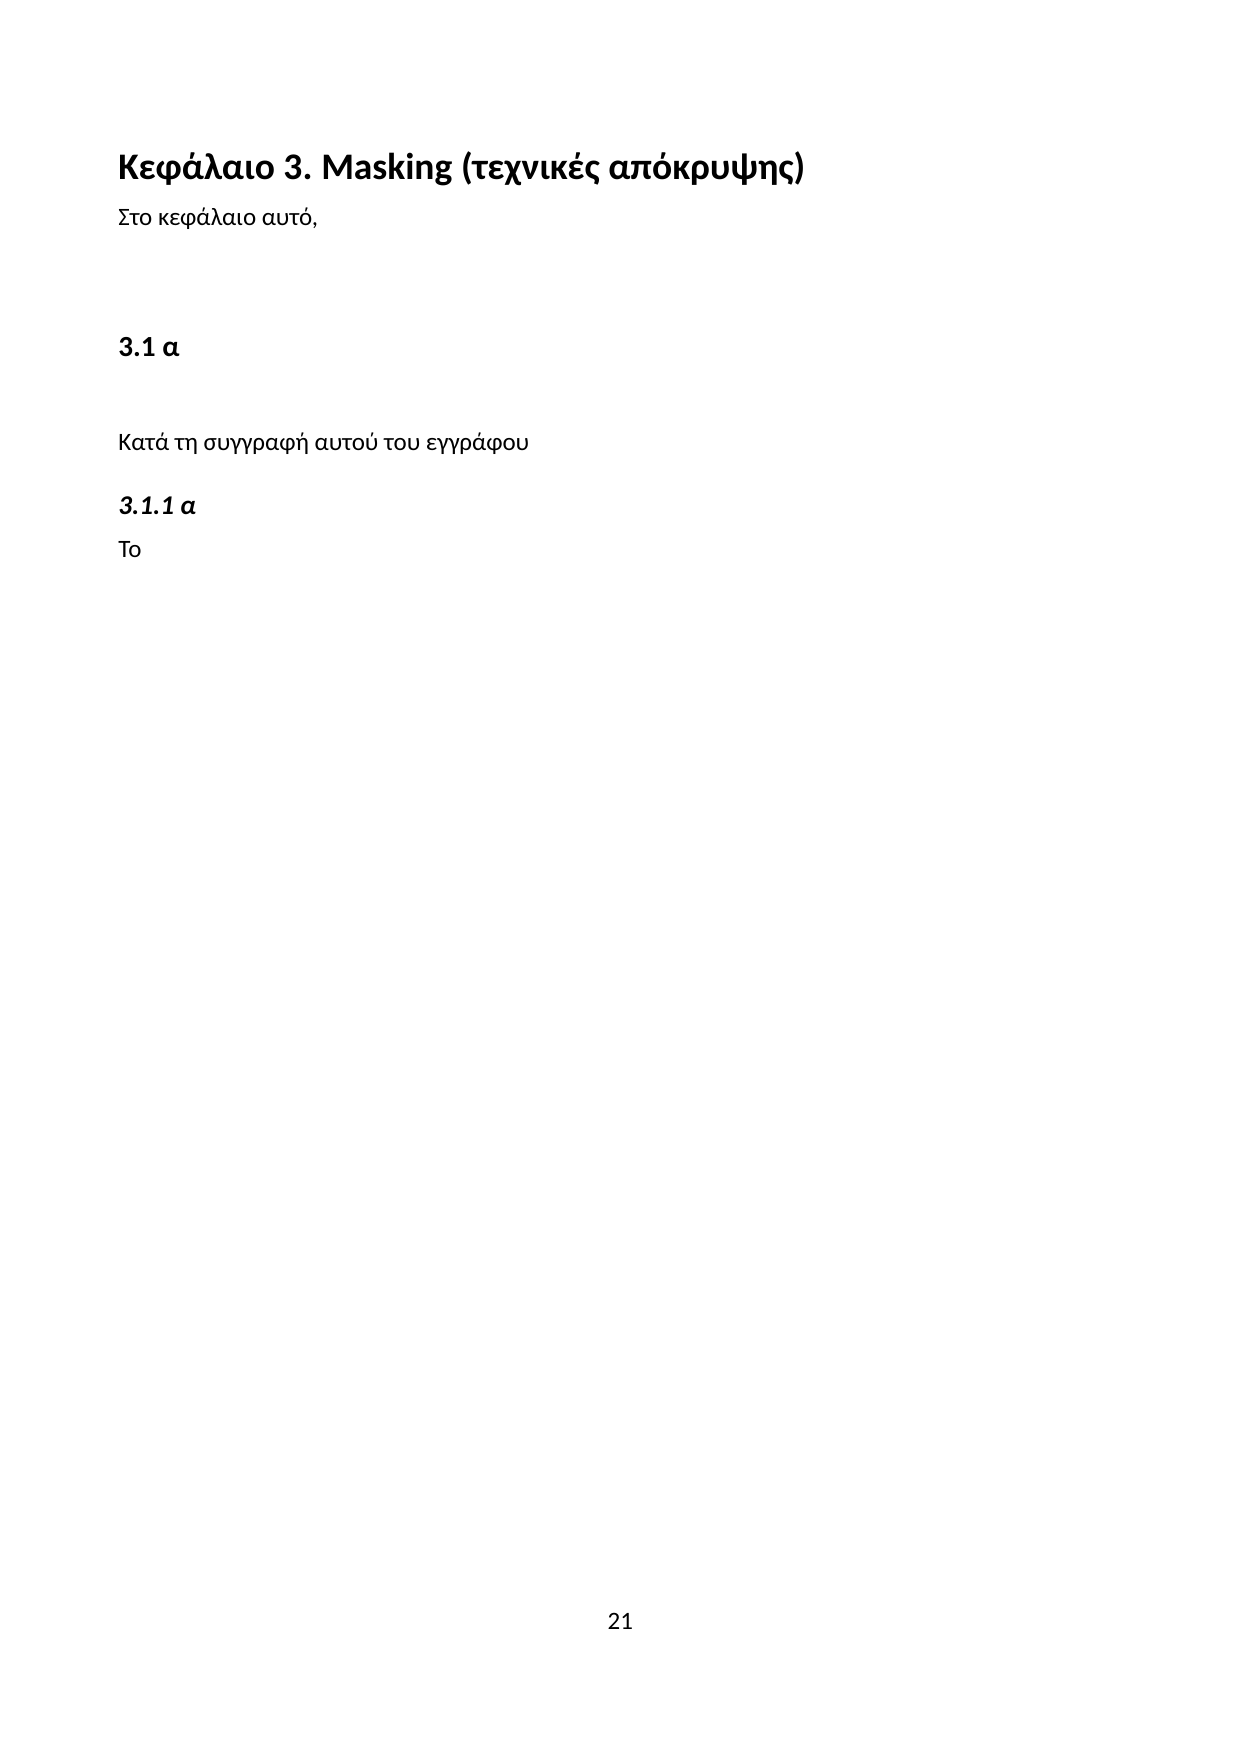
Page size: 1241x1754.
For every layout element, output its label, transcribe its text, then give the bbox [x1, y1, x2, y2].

text Το [118, 534, 1122, 564]
text Κατά τη συγγραφή αυτού του εγγράφου [118, 426, 1122, 457]
text Στο κεφάλαιο αυτό, [118, 201, 1122, 232]
subtitle 3.1.1 α [118, 488, 1122, 521]
subtitle Κεφάλαιο 3. Masking (τεχνικές απόκρυψης) [118, 143, 1122, 189]
subtitle 3.1 α [118, 328, 1122, 364]
